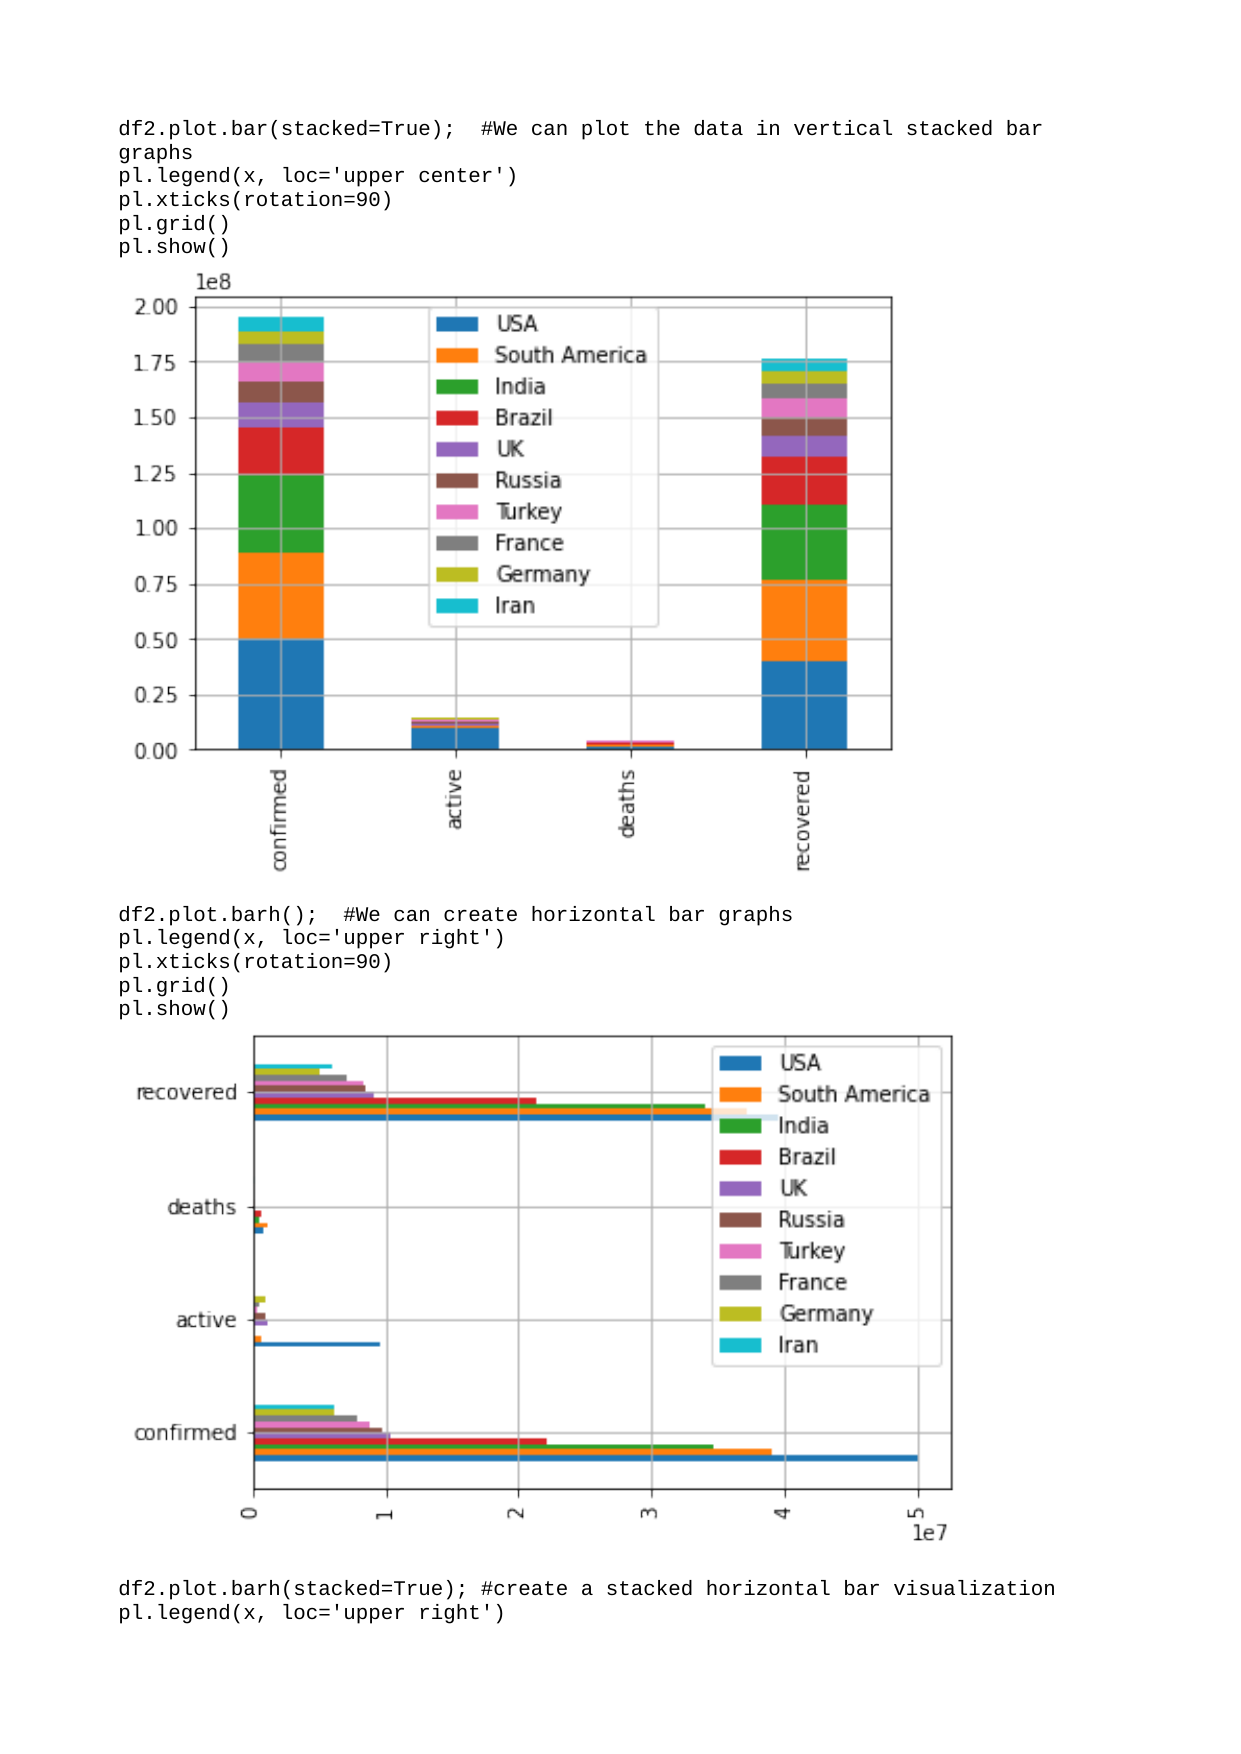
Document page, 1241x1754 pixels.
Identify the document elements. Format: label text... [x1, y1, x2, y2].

picture [118, 1022, 964, 1560]
text df2.plot.barh(); #We can create horizontal bar graphs [118, 904, 1122, 927]
text pl.grid() [118, 213, 1122, 236]
text pl.legend(x, loc='upper center') [118, 165, 1122, 189]
text pl.legend(x, loc='upper right') [118, 927, 1122, 951]
text pl.grid() [118, 975, 1122, 998]
picture [118, 260, 906, 885]
text pl.legend(x, loc='upper right') [118, 1602, 1122, 1626]
text pl.show() [118, 236, 1122, 260]
text pl.show() [118, 998, 1122, 1022]
text df2.plot.bar(stacked=True); #We can plot the data in vertical stacked bar graphs [118, 118, 1122, 165]
text pl.xticks(rotation=90) [118, 951, 1122, 975]
text df2.plot.barh(stacked=True); #create a stacked horizontal bar visualization [118, 1578, 1122, 1602]
text pl.xticks(rotation=90) [118, 189, 1122, 213]
